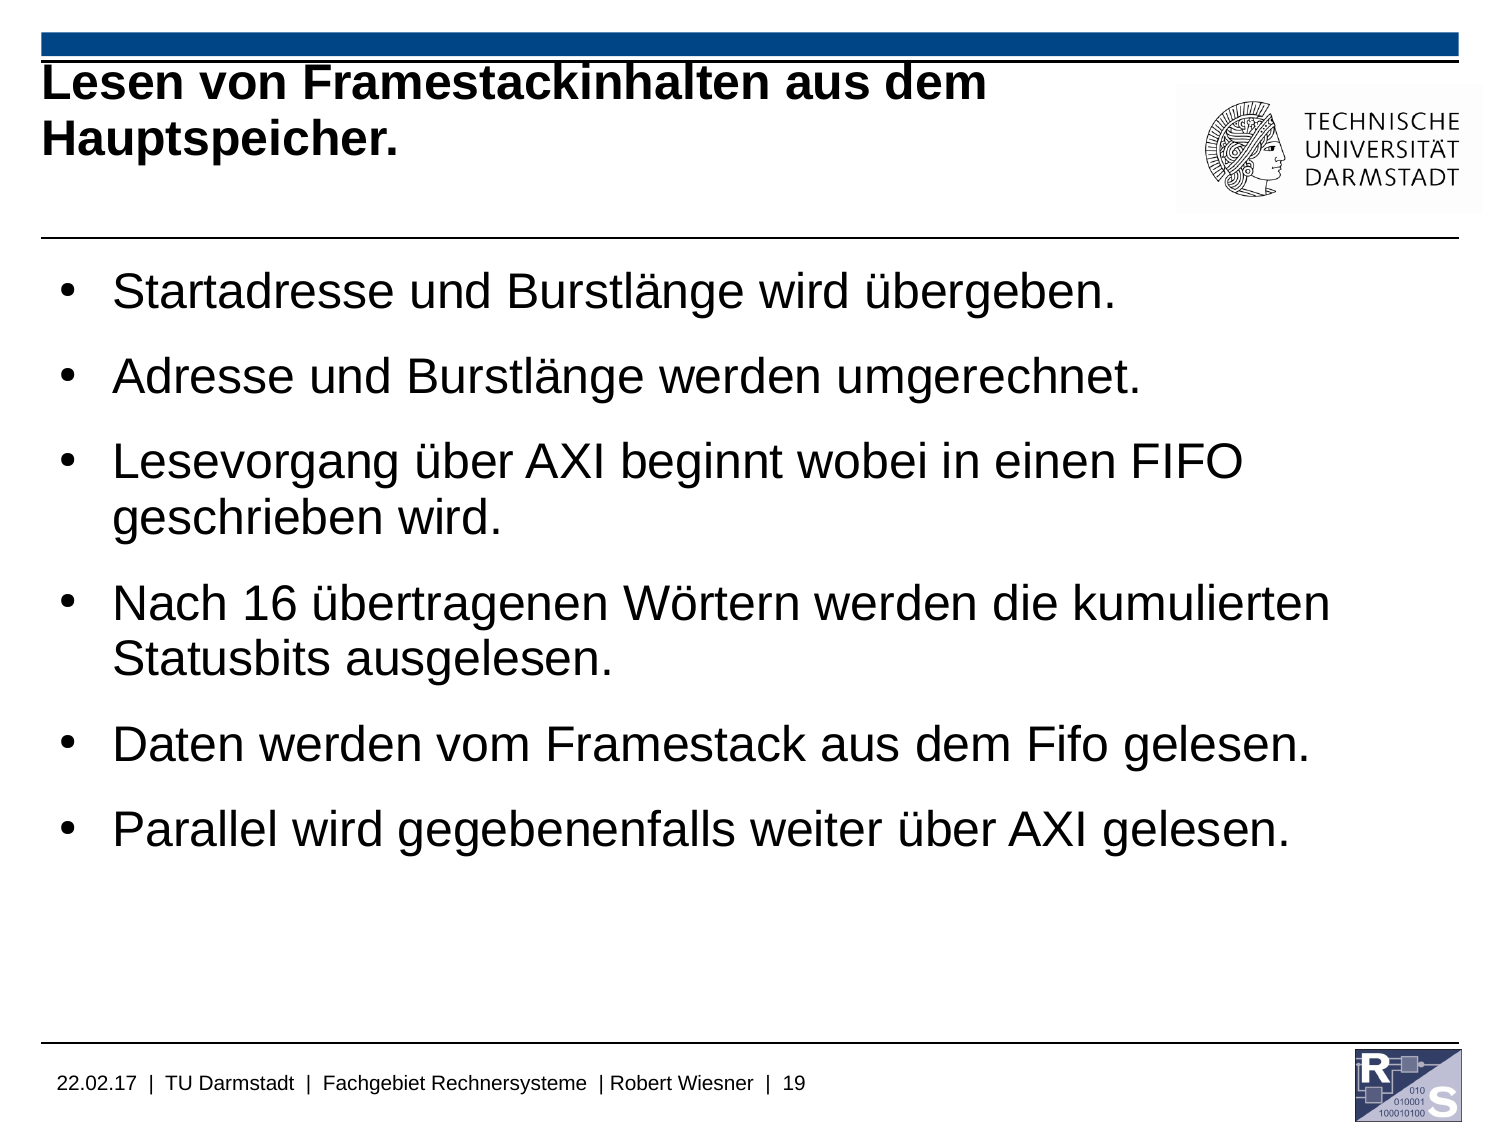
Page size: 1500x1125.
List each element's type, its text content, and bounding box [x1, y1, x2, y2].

title Lesen von Framestackinhalten aus dem Hauptspeicher. [41, 62, 1131, 213]
picture [1355, 1049, 1462, 1122]
list Startadresse und Burstlänge wird übergeben. Adresse und Burstlänge werden umgerechnet. Lesevorgang über AXI beginnt wobei in einen FIFO geschrieben wird. Nach 16 übertragenen Wörtern werden die kumulierten Statusbits ausgelesen. Daten werden vom Framestack aus dem Fifo gelesen. Parallel wird gegebenenfalls weiter über AXI gelesen. [41, 263, 1455, 1032]
